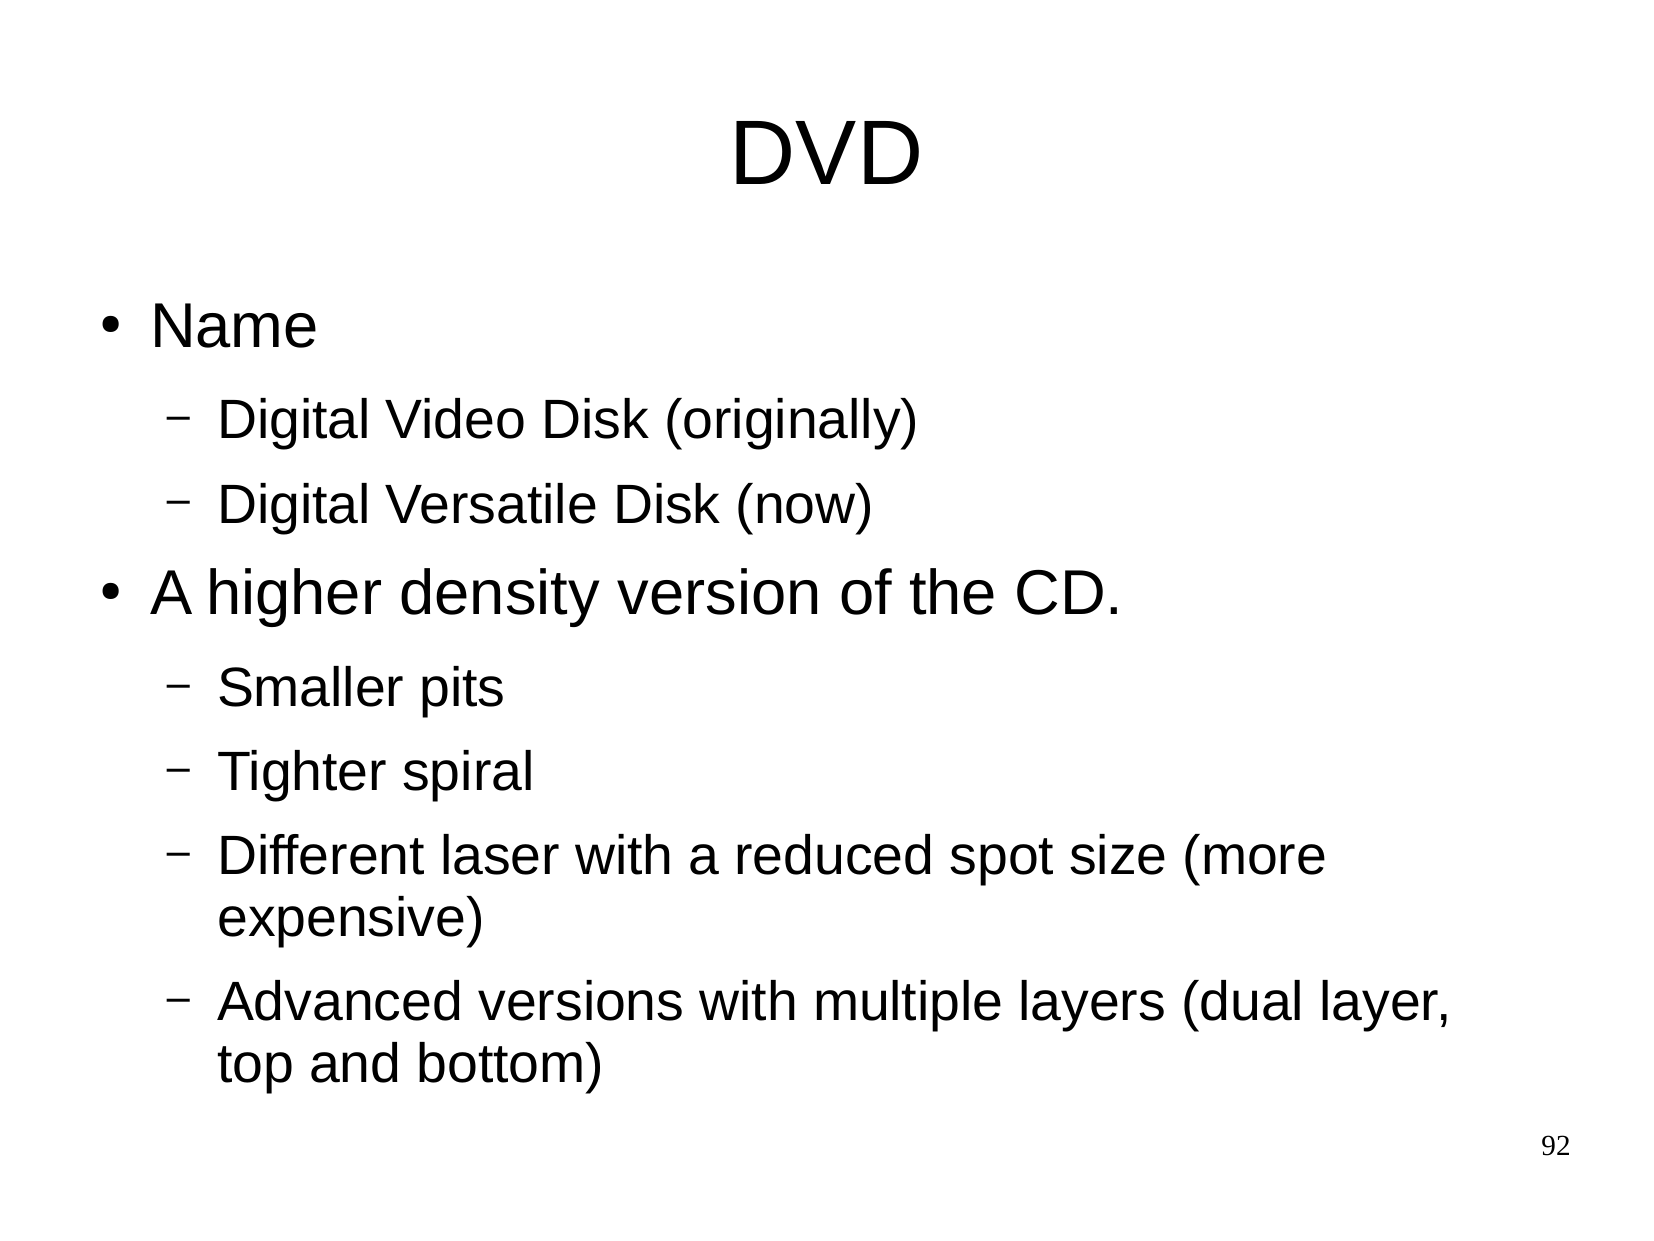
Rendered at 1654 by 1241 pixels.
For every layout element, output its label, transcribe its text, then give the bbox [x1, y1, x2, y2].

list Name Digital Video Disk (originally) Digital Versatile Disk (now) A higher density version of the CD. Smaller pits Tighter spiral Different laser with a reduced spot size (more expensive) Advanced versions with multiple layers (dual layer, top and bottom) [82, 290, 1538, 1101]
title DVD [82, 49, 1571, 257]
